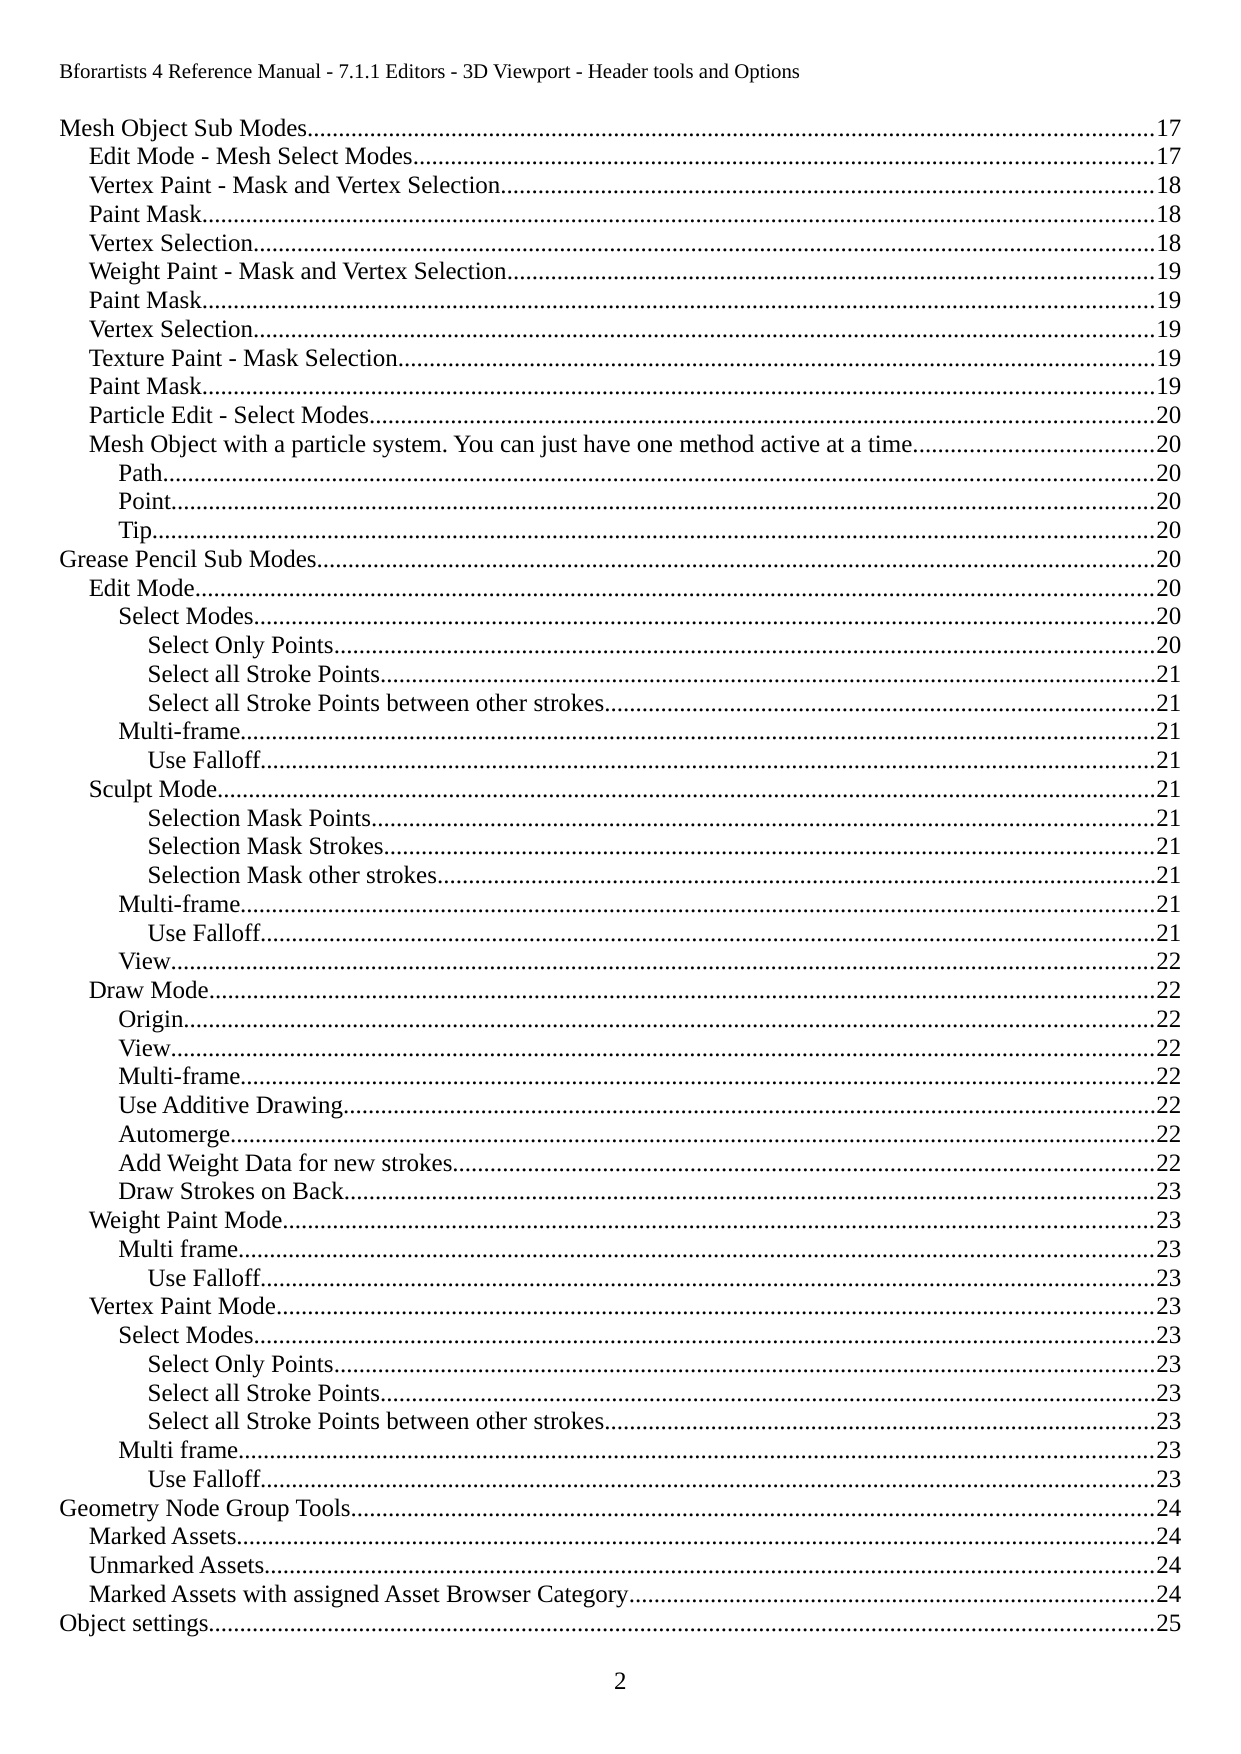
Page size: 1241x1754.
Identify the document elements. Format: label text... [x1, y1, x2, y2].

text Paint Mask 18 [88, 199, 1181, 228]
text Use Falloff 23 [147, 1263, 1181, 1291]
text Point 20 [118, 486, 1181, 515]
text Use Additive Drawing 22 [118, 1090, 1181, 1119]
text Paint Mask 19 [88, 285, 1181, 314]
text Select Modes 23 [118, 1320, 1181, 1349]
text Draw Mode 22 [88, 975, 1181, 1004]
text Select Only Points 23 [147, 1349, 1181, 1378]
text Geometry Node Group Tools 24 [59, 1493, 1181, 1521]
text Unmarked Assets 24 [88, 1550, 1181, 1579]
text Paint Mask 19 [88, 371, 1181, 400]
text Grease Pencil Sub Modes 20 [59, 544, 1181, 573]
text Multi frame 23 [118, 1435, 1181, 1464]
text Path 20 [118, 458, 1181, 486]
text Select all Stroke Points between other strokes 21 [147, 688, 1181, 716]
text Edit Mode 20 [88, 573, 1181, 601]
text Selection Mask Points 21 [147, 803, 1181, 831]
text View 22 [118, 1033, 1181, 1061]
text Object settings 25 [59, 1608, 1181, 1636]
text Marked Assets with assigned Asset Browser Category 24 [88, 1579, 1181, 1608]
text Select all Stroke Points 23 [147, 1378, 1181, 1406]
text Mesh Object Sub Modes 17 [59, 113, 1181, 141]
text Mesh Object with a particle system. You can just have one method active at a time. 20 [88, 429, 1181, 458]
text Select all Stroke Points 21 [147, 659, 1181, 688]
text Vertex Selection 19 [88, 314, 1181, 343]
text Selection Mask other strokes 21 [147, 860, 1181, 889]
text Select all Stroke Points between other strokes 23 [147, 1406, 1181, 1435]
text Vertex Paint Mode 23 [88, 1291, 1181, 1320]
text Vertex Paint - Mask and Vertex Selection 18 [88, 170, 1181, 199]
text Select Modes 20 [118, 601, 1181, 630]
text Select Only Points 20 [147, 630, 1181, 659]
text Use Falloff 21 [147, 745, 1181, 774]
text Tip 20 [118, 515, 1181, 544]
text View 22 [118, 946, 1181, 975]
text Particle Edit - Select Modes 20 [88, 400, 1181, 429]
text Multi-frame 22 [118, 1061, 1181, 1090]
text Vertex Selection 18 [88, 228, 1181, 256]
text Edit Mode - Mesh Select Modes 17 [88, 141, 1181, 170]
text Automerge 22 [118, 1119, 1181, 1148]
text Selection Mask Strokes 21 [147, 831, 1181, 860]
text Multi-frame 21 [118, 889, 1181, 918]
text Weight Paint - Mask and Vertex Selection 19 [88, 256, 1181, 285]
text Use Falloff 21 [147, 918, 1181, 946]
text Use Falloff 23 [147, 1464, 1181, 1493]
text Marked Assets 24 [88, 1521, 1181, 1550]
text Add Weight Data for new strokes 22 [118, 1148, 1181, 1176]
text Multi-frame 21 [118, 716, 1181, 745]
text Origin 22 [118, 1004, 1181, 1033]
text Multi frame 23 [118, 1234, 1181, 1263]
text Sculpt Mode 21 [88, 774, 1181, 803]
text Weight Paint Mode 23 [88, 1205, 1181, 1234]
text Draw Strokes on Back 23 [118, 1176, 1181, 1205]
text Texture Paint - Mask Selection 19 [88, 343, 1181, 371]
